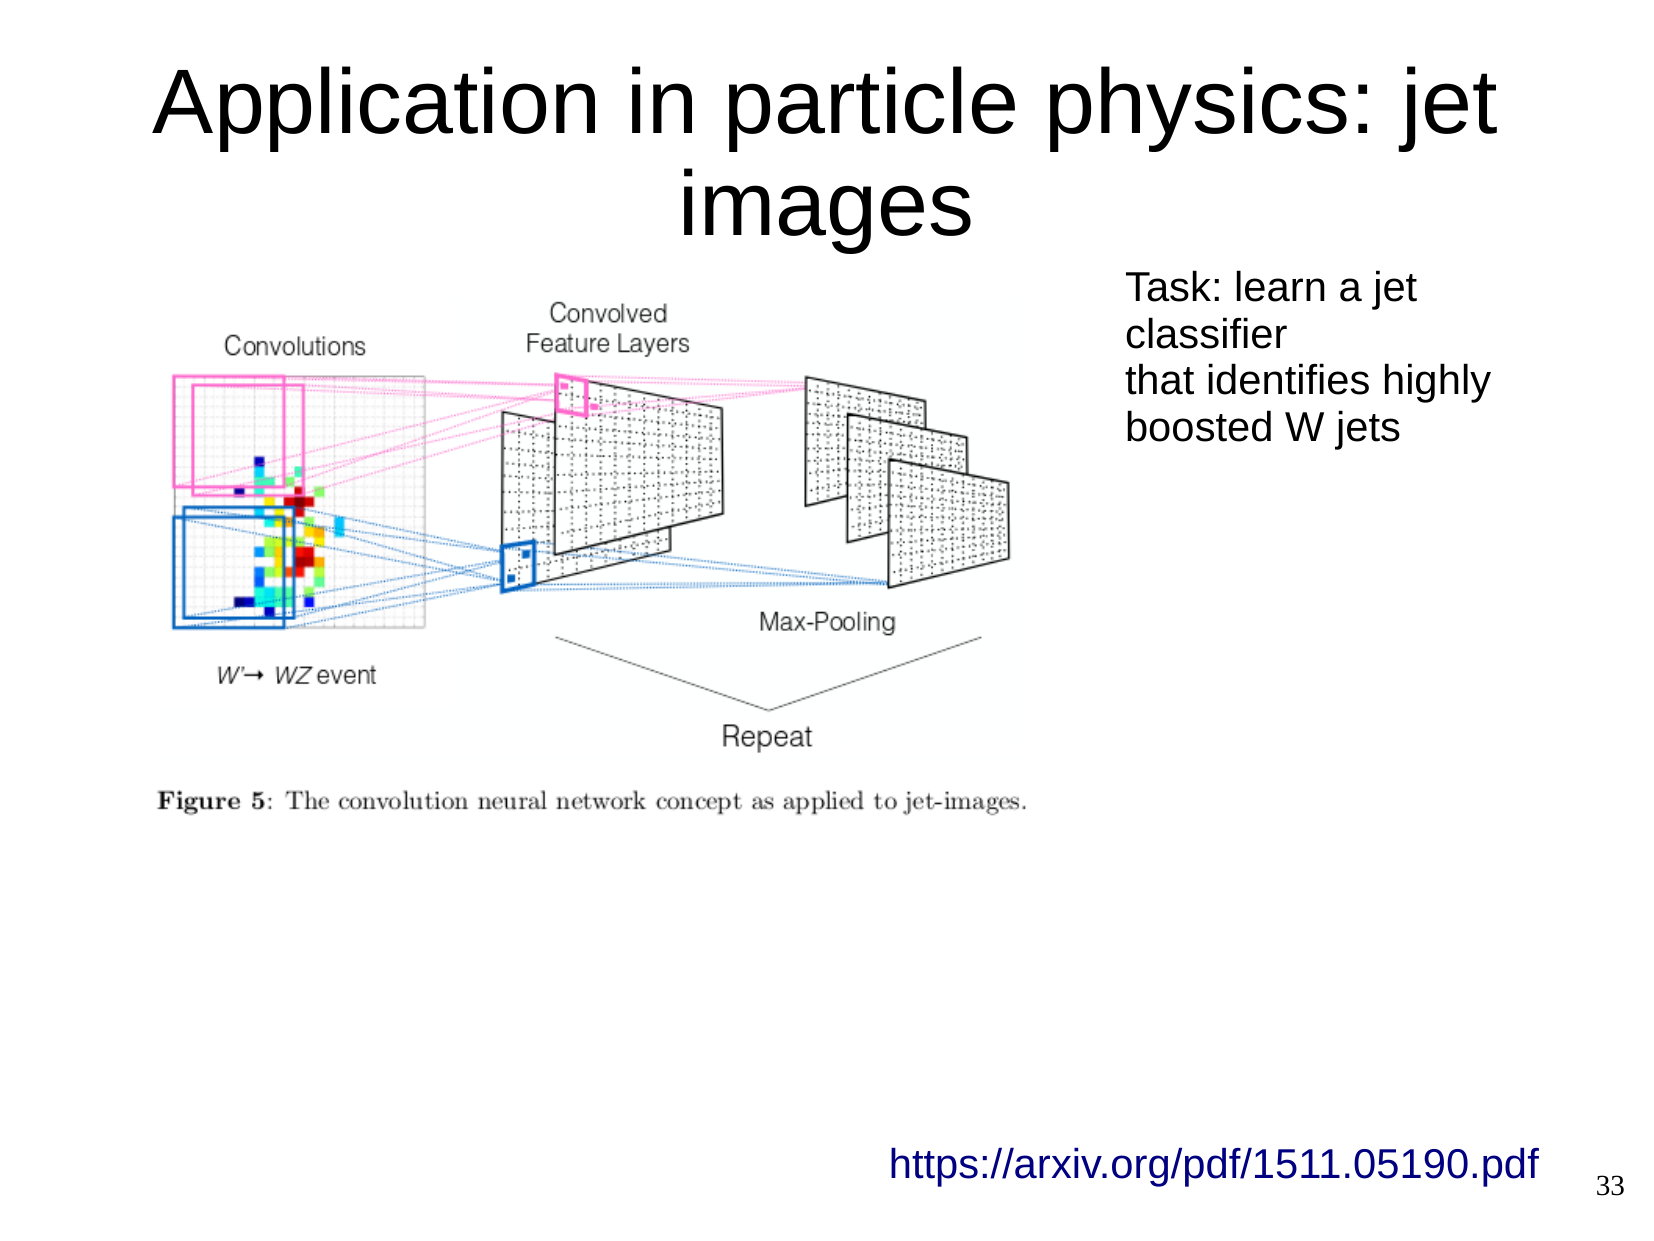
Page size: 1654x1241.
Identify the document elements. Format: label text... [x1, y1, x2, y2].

text_box Task: learn a jet classifier that identifies highly boosted W jets [1110, 256, 1595, 458]
picture [82, 271, 1124, 839]
title Application in particle physics: jet images [82, 49, 1571, 257]
text_box https://arxiv.org/pdf/1511.05190.pdf [874, 1133, 1619, 1220]
